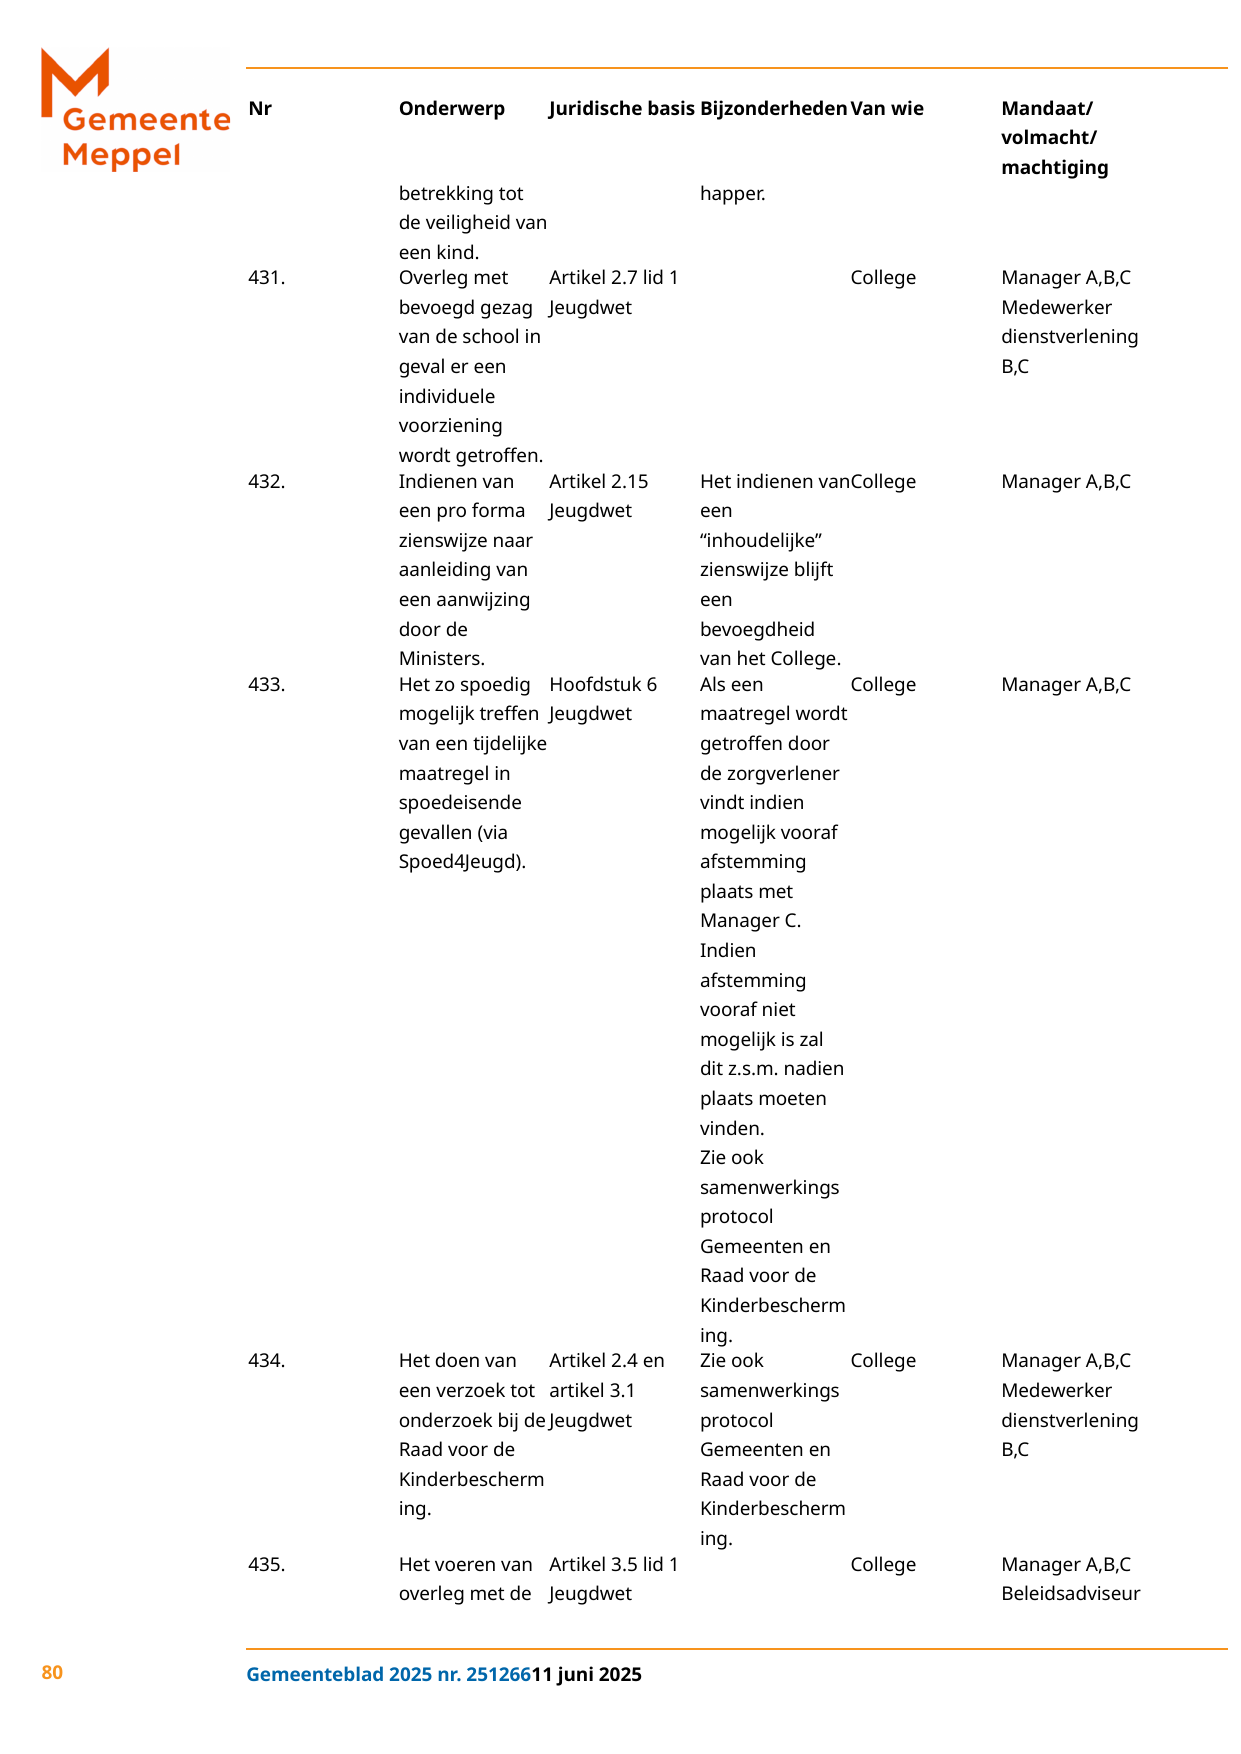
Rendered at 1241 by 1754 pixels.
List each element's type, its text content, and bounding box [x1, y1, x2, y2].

table_header Mandaat/volmacht/machtiging [1001, 95, 1152, 180]
picture [41, 47, 231, 172]
table_header Nr [248, 95, 398, 180]
table_cell Manager A,B,C Beleidsadviseur [1001, 1551, 1152, 1606]
table_cell 433. [248, 671, 398, 1348]
table_cell 432. [248, 468, 398, 671]
table_cell Indienen van een pro forma zienswijze naar aanleiding van een aanwijzing door de Ministers. [399, 468, 549, 671]
table_cell College [850, 671, 1001, 1348]
table_cell [248, 180, 398, 264]
table_cell betrekking tot de veiligheid van een kind. [399, 180, 549, 264]
table_header Van wie [850, 95, 1001, 180]
table_cell Zie ook samenwerkingsprotocol Gemeenten en Raad voor de Kinderbescherming. [700, 1348, 850, 1551]
table_cell Artikel 3.5 lid 1 Jeugdwet [549, 1551, 700, 1606]
table_cell Het zo spoedig mogelijk treffen van een tijdelijke maatregel in spoedeisende gevallen (via Spoed4Jeugd). [399, 671, 549, 1348]
table_cell Artikel 2.4 en artikel 3.1 Jeugdwet [549, 1348, 700, 1551]
table_cell 431. [248, 265, 398, 468]
table_cell [700, 265, 850, 468]
table_cell Artikel 2.15 Jeugdwet [549, 468, 700, 671]
table_cell Manager A,B,C Medewerker dienstverlening B,C [1001, 1348, 1152, 1551]
table_cell Als een maatregel wordt getroffen door de zorgverlener vindt indien mogelijk vooraf afstemming plaats met Manager C. Indien afstemming vooraf niet mogelijk is zal dit z.s.m. nadien plaats moeten vinden. Zie ook samenwerkingsprotocol Gemeenten en Raad voor de Kinderbescherming. [700, 671, 850, 1348]
table_header Juridische basis [549, 95, 700, 180]
table_cell College [850, 468, 1001, 671]
table_header Onderwerp [399, 95, 549, 180]
table_header Bijzonderheden [700, 95, 850, 180]
table_cell [1001, 180, 1152, 264]
table_cell Manager A,B,C [1001, 671, 1152, 1348]
table_cell Het voeren van overleg met de [399, 1551, 549, 1606]
table_cell [850, 180, 1001, 264]
table_cell Het doen van een verzoek tot onderzoek bij de Raad voor de Kinderbescherming. [399, 1348, 549, 1551]
table_cell Manager A,B,C [1001, 468, 1152, 671]
table_cell Overleg met bevoegd gezag van de school in geval er een individuele voorziening wordt getroffen. [399, 265, 549, 468]
table_cell [700, 1551, 850, 1606]
table_cell Artikel 2.7 lid 1 Jeugdwet [549, 265, 700, 468]
table_cell Hoofdstuk 6 Jeugdwet [549, 671, 700, 1348]
table_cell 434. [248, 1348, 398, 1551]
table_cell Het indienen van een “inhoudelijke” zienswijze blijft een bevoegdheid van het College. [700, 468, 850, 671]
table_cell College [850, 1348, 1001, 1551]
table_cell Manager A,B,C Medewerker dienstverlening B,C [1001, 265, 1152, 468]
table_cell College [850, 265, 1001, 468]
table_cell College [850, 1551, 1001, 1606]
table_cell 435. [248, 1551, 398, 1606]
table_cell [549, 180, 700, 264]
table_cell happer. [700, 180, 850, 264]
